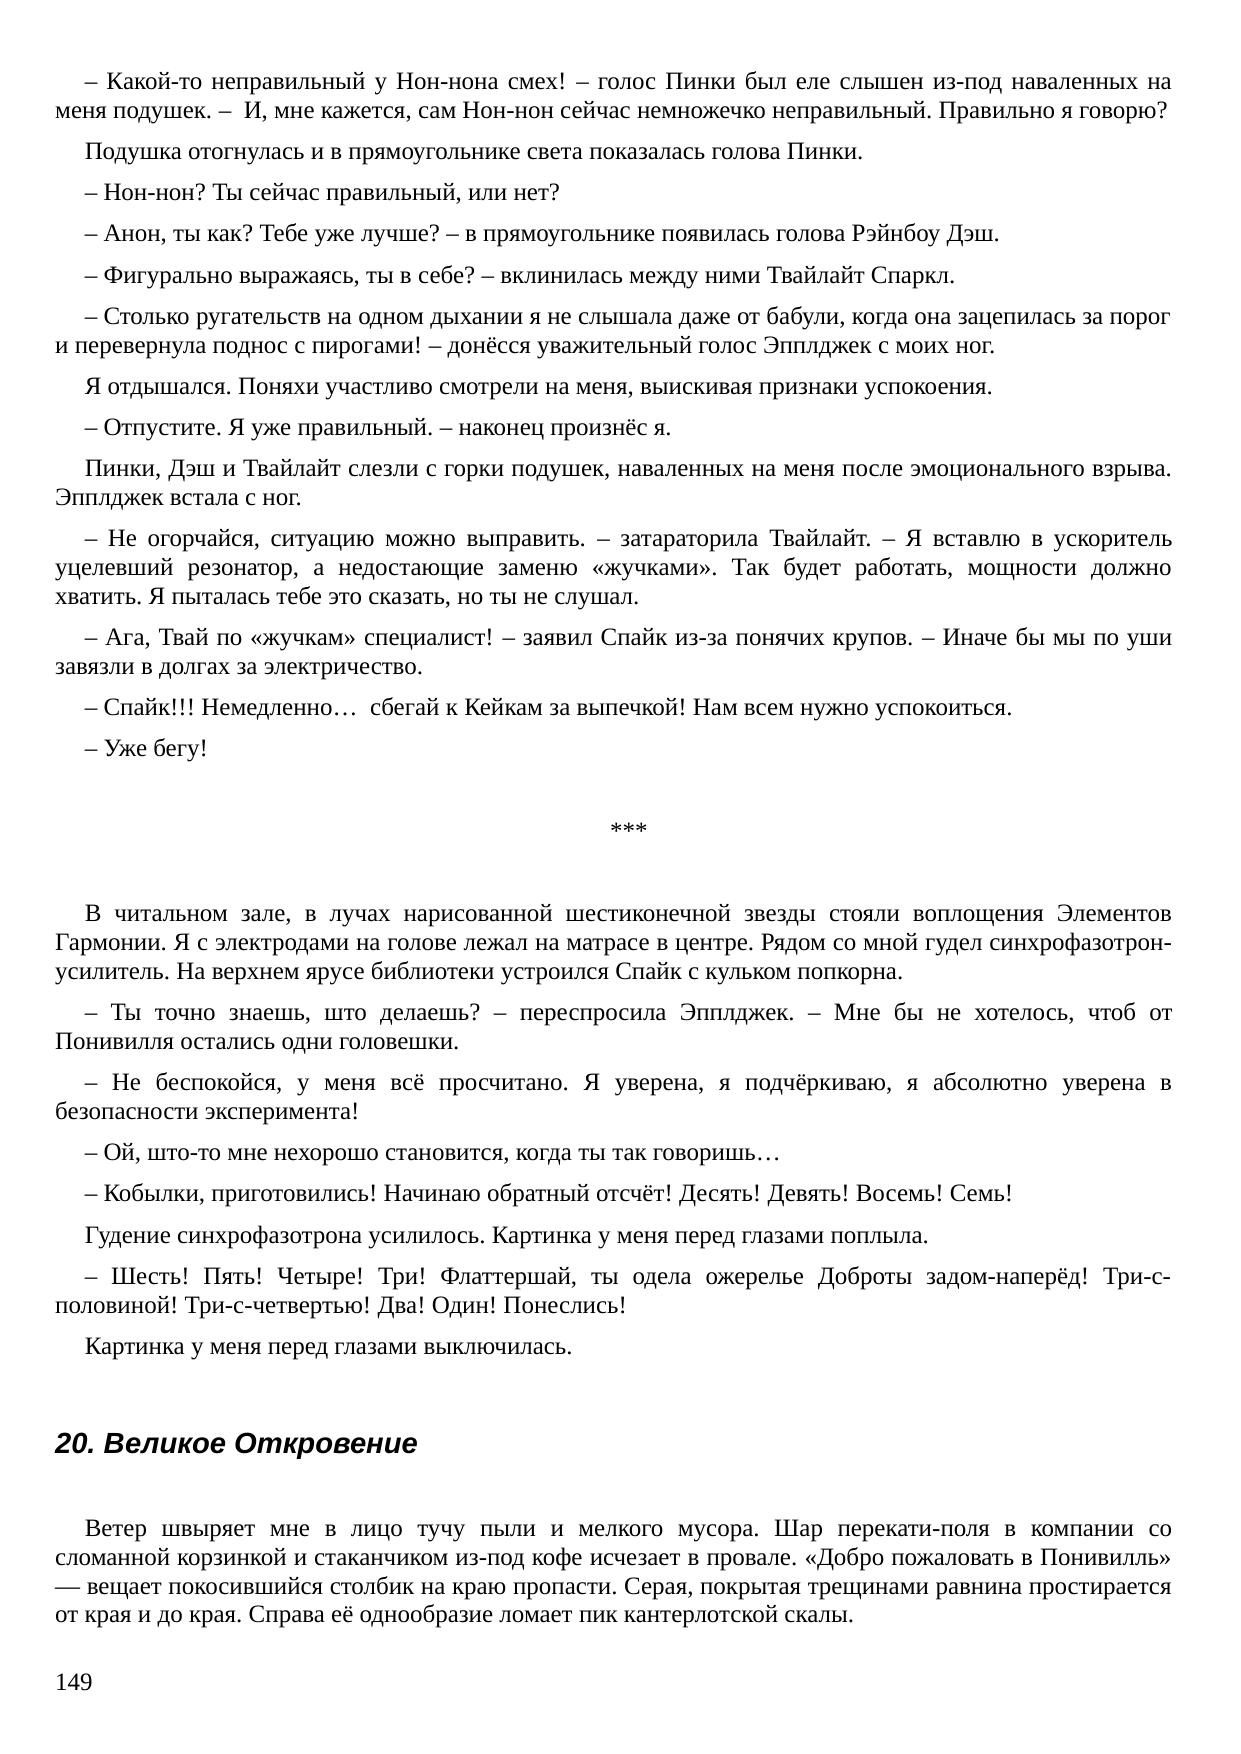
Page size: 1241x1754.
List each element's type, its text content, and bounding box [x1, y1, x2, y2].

text – Ой, што-то мне нехорошо становится, когда ты так говоришь… [55, 1137, 1173, 1166]
text – Спайк!!! Немедленно… сбегай к Кейкам за выпечкой! Нам всем нужно успокоиться. [55, 692, 1173, 721]
text – Отпустите. Я уже правильный. – наконец произнёс я. [55, 412, 1173, 441]
subtitle 20. Великое Откровение [55, 1426, 1173, 1459]
text – Шесть! Пять! Четыре! Три! Флаттершай, ты одела ожерелье Доброты задом-наперёд! Три-с-половиной! Три-с-четвертью! Два! Один! Понеслись! [55, 1261, 1173, 1318]
text Картинка у меня перед глазами выключилась. [55, 1331, 1173, 1360]
text – Фигурально выражаясь, ты в себе? – вклинилась между ними Твайлайт Спаркл. [55, 260, 1173, 288]
text – Не огорчайся, ситуацию можно выправить. – затараторила Твайлайт. – Я вставлю в ускоритель уцелевший резонатор, а недостающие заменю «жучками». Так будет работать, мощности должно хватить. Я пыталась тебе это сказать, но ты не слушал. [55, 523, 1173, 610]
text – Не беспокойся, у меня всё просчитано. Я уверена, я подчёркиваю, я абсолютно уверена в безопасности эксперимента! [55, 1067, 1173, 1125]
text – Анон, ты как? Тебе уже лучше? – в прямоугольнике появилась голова Рэйнбоу Дэш. [55, 218, 1173, 247]
text – Ага, Твай по «жучкам» специалист! – заявил Спайк из-за понячих крупов. – Иначе бы мы по уши завязли в долгах за электричество. [55, 622, 1173, 680]
text Ветер швыряет мне в лицо тучу пыли и мелкого мусора. Шар перекати-поля в компании со сломанной корзинкой и стаканчиком из-под кофе исчезает в провале. «Добро пожаловать в Понивилль» — вещает покосившийся столбик на краю пропасти. Серая, покрытая трещинами равнина простирается от края и до края. Справа её однообразие ломает пик кантерлотской скалы. [55, 1513, 1173, 1628]
text – Нон-нон? Ты сейчас правильный, или нет? [55, 177, 1173, 206]
text – Уже бегу! [55, 733, 1173, 762]
text Гудение синхрофазотрона усилилось. Картинка у меня перед глазами поплыла. [55, 1220, 1173, 1248]
text Пинки, Дэш и Твайлайт слезли с горки подушек, наваленных на меня после эмоционального взрыва. Эпплджек встала с ног. [55, 453, 1173, 511]
text – Кобылки, приготовились! Начинаю обратный отсчёт! Десять! Девять! Восемь! Семь! [55, 1178, 1173, 1207]
text Я отдышался. Поняхи участливо смотрели на меня, выискивая признаки успокоения. [55, 371, 1173, 400]
text В читальном зале, в лучах нарисованной шестиконечной звезды стояли воплощения Элементов Гармонии. Я с электродами на голове лежал на матрасе в центре. Рядом со мной гудел синхрофазотрон-усилитель. На верхнем ярусе библиотеки устроился Спайк с кульком попкорна. [55, 898, 1173, 985]
text – Столько ругательств на одном дыхании я не слышала даже от бабули, когда она зацепилась за порог и перевернула поднос с пирогами! – донёсся уважительный голос Эпплджек с моих ног. [55, 301, 1173, 358]
text – Ты точно знаешь, што делаешь? – переспросила Эпплджек. – Мне бы не хотелось, чтоб от Понивилля остались одни головешки. [55, 997, 1173, 1055]
text *** [55, 816, 1173, 845]
text Подушка отогнулась и в прямоугольнике света показалась голова Пинки. [55, 136, 1173, 165]
text – Какой-то неправильный у Нон-нона смех! – голос Пинки был еле слышен из-под наваленных на меня подушек. – И, мне кажется, сам Нон-нон сейчас немножечко неправильный. Правильно я говорю? [55, 66, 1173, 123]
